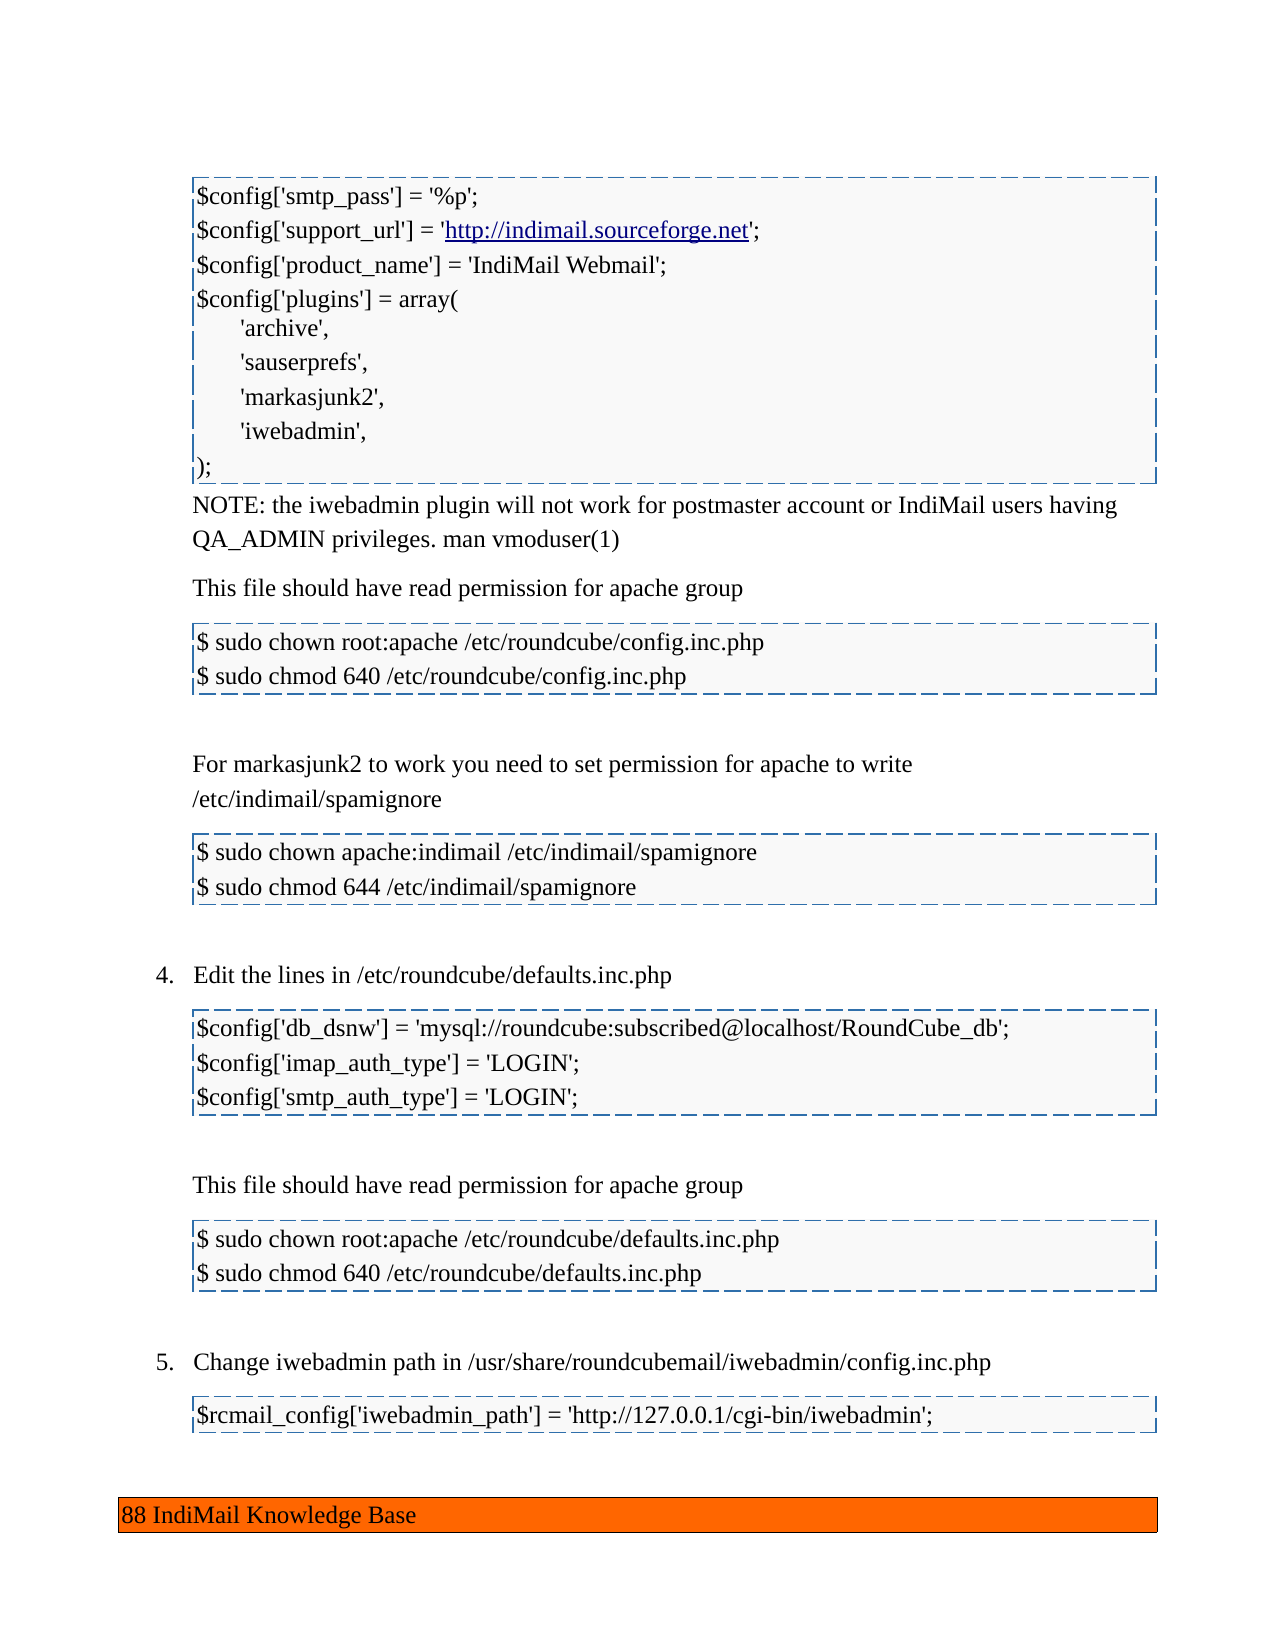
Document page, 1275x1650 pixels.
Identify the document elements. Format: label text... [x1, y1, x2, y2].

text 'iwebadmin', [192, 412, 1157, 445]
text $config['smtp_auth_type'] = 'LOGIN'; [192, 1078, 1157, 1116]
text $ sudo chmod 640 /etc/roundcube/config.inc.php [192, 657, 1157, 695]
text $config['smtp_pass'] = '%p'; [192, 176, 1157, 209]
text $ sudo chown root:apache /etc/roundcube/defaults.inc.php [192, 1219, 1157, 1253]
text This file should have read permission for apache group [192, 573, 1157, 602]
list Change iwebadmin path in /usr/share/roundcubemail/iwebadmin/config.inc.php [156, 1347, 1157, 1375]
text $ sudo chown apache:indimail /etc/indimail/spamignore [192, 833, 1157, 866]
text $ sudo chmod 644 /etc/indimail/spamignore [192, 867, 1157, 905]
text $config['product_name'] = 'IndiMail Webmail'; [192, 245, 1157, 278]
text $config['plugins'] = array( [192, 280, 1157, 308]
text $config['support_url'] = 'http://indimail.sourceforge.net'; [192, 211, 1157, 244]
text $ sudo chown root:apache /etc/roundcube/config.inc.php [192, 622, 1157, 656]
text 'markasjunk2', [192, 377, 1157, 411]
text 'archive', [192, 308, 1157, 342]
text For markasjunk2 to work you need to set permission for apache to write /etc/indimail/spamignore [192, 749, 1157, 813]
text NOTE: the iwebadmin plugin will not work for postmaster account or IndiMail users having QA_ADMIN privileges. man vmoduser(1) [192, 490, 1157, 553]
text ); [192, 446, 1157, 484]
text 'sauserprefs', [192, 343, 1157, 376]
text $rcmail_config['iwebadmin_path'] = 'http://127.0.0.1/cgi-bin/iwebadmin'; [192, 1396, 1157, 1433]
text This file should have read permission for apache group [192, 1171, 1157, 1199]
list Edit the lines in /etc/roundcube/defaults.inc.php [156, 960, 1157, 989]
text $config['db_dsnw'] = 'mysql://roundcube:subscribed@localhost/RoundCube_db';$config['imap_auth_type'] = 'LOGIN'; [192, 1009, 1157, 1077]
text $ sudo chmod 640 /etc/roundcube/defaults.inc.php [192, 1254, 1157, 1292]
